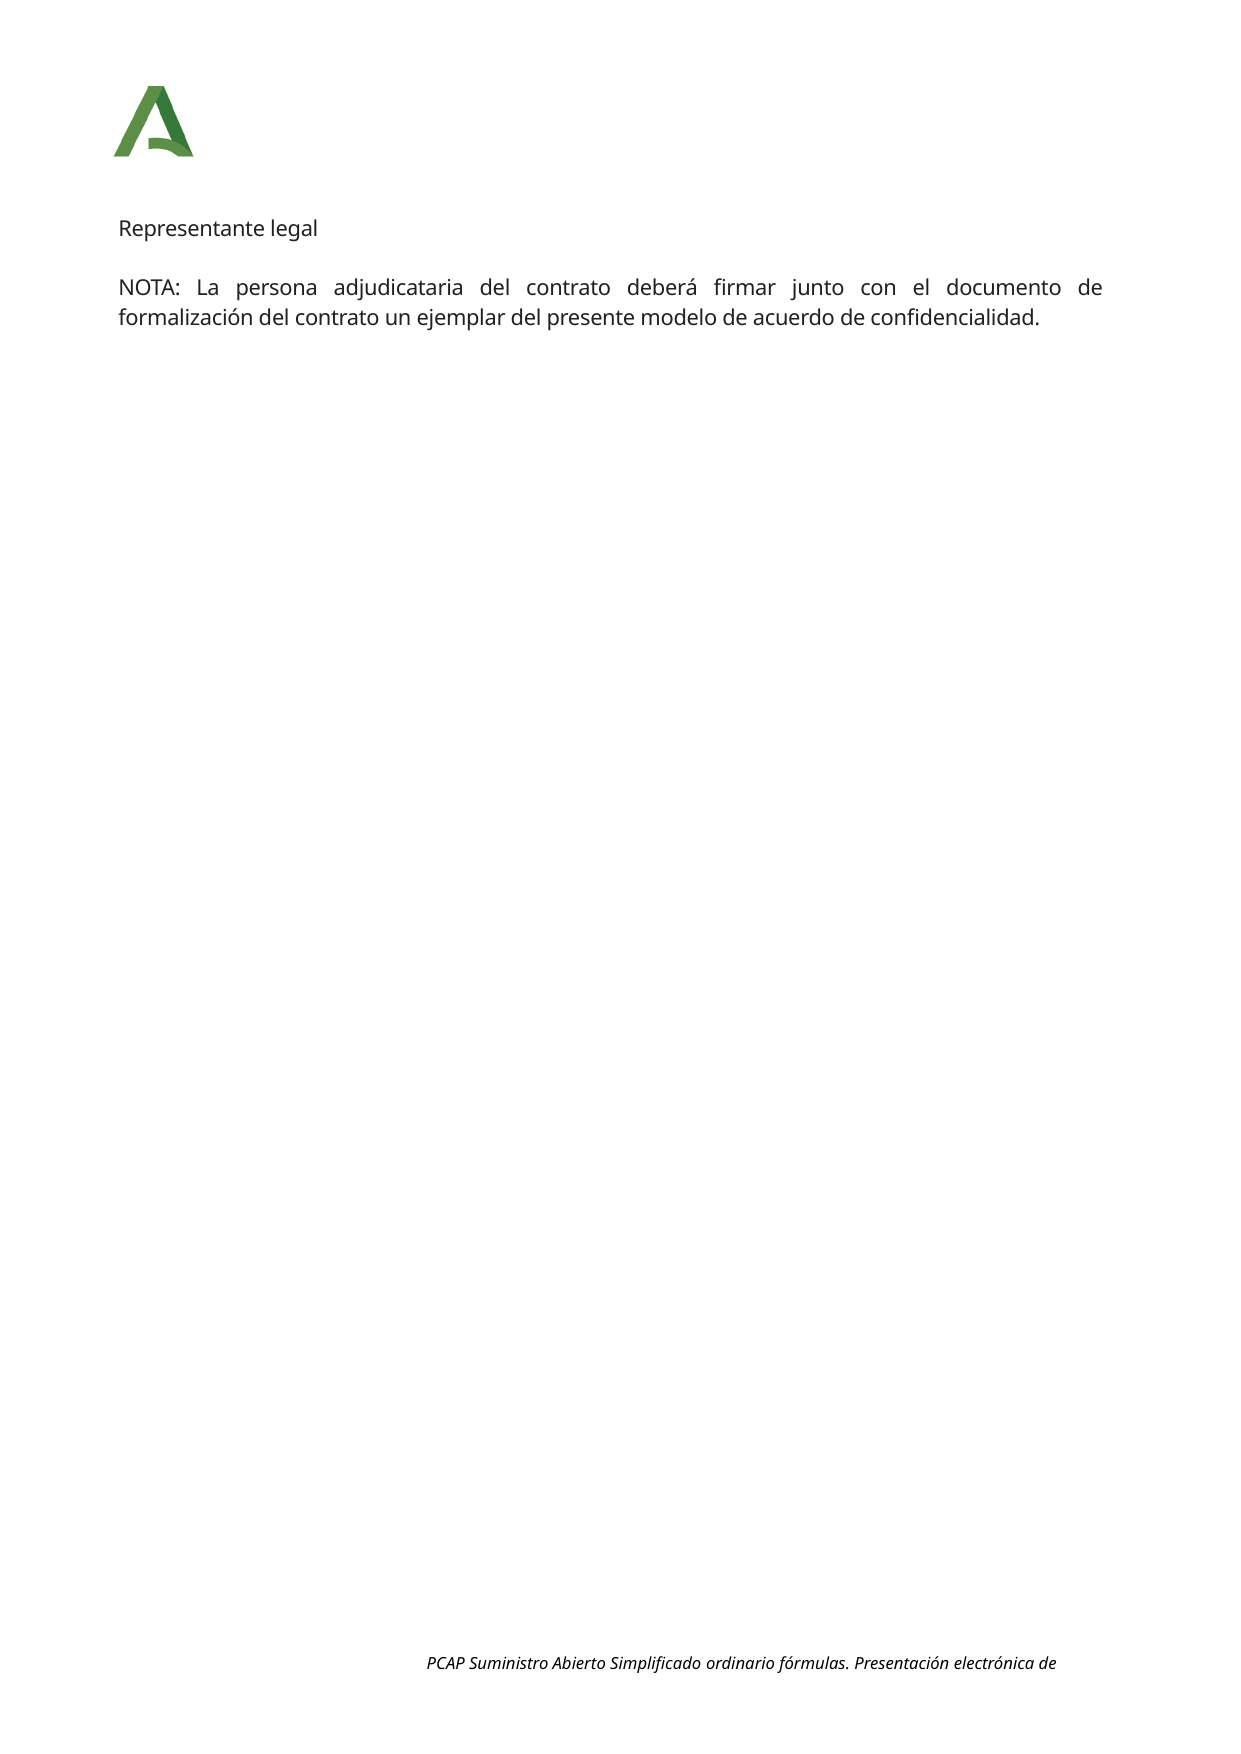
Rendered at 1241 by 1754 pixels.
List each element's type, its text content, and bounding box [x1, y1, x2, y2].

picture [109, 81, 198, 161]
text NOTA: La persona adjudicataria del contrato deberá firmar junto con el documento de formalización del contrato un ejemplar del presente modelo de acuerdo de confidencialidad. [118, 272, 1104, 332]
text Representante legal [118, 213, 1104, 242]
